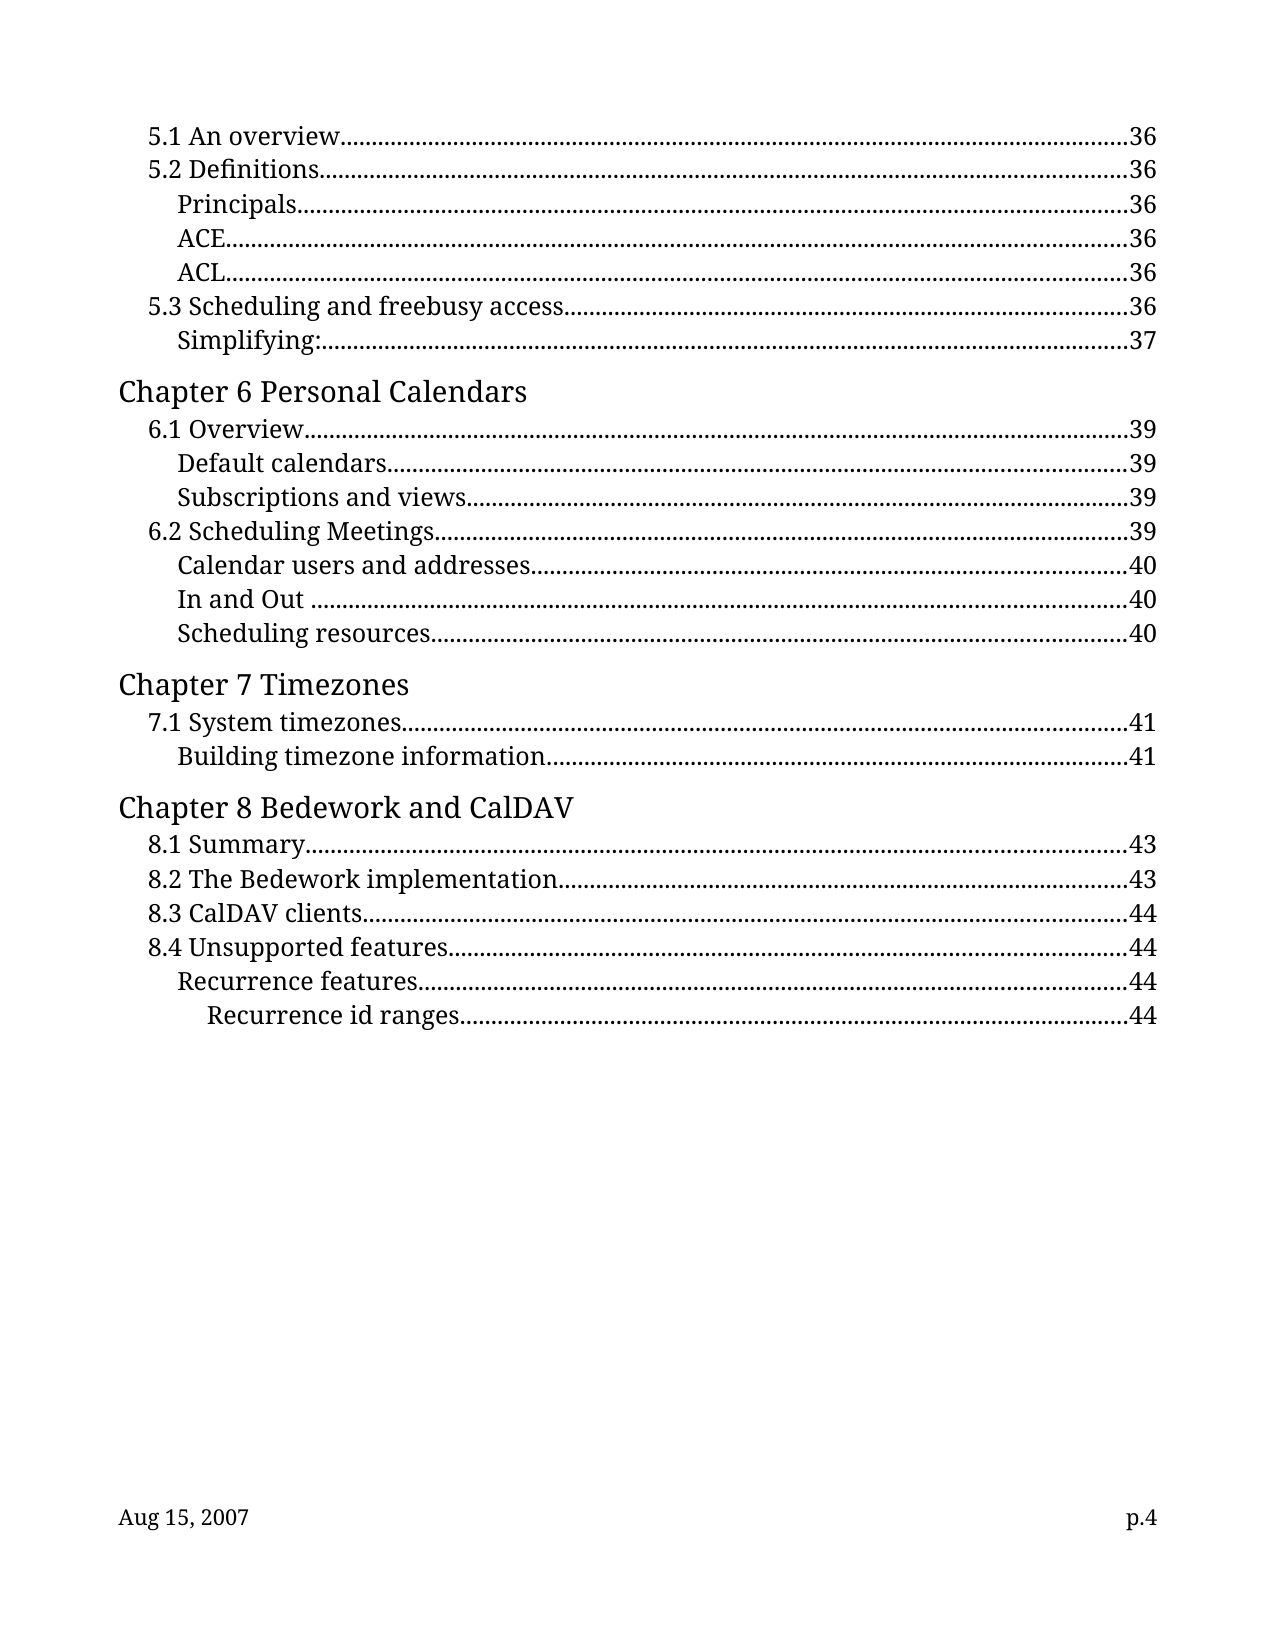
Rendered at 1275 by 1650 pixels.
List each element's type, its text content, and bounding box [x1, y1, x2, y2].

text ACL 36 [177, 254, 1157, 288]
text Principals 36 [177, 186, 1157, 220]
text Calendar users and addresses 40 [177, 547, 1157, 582]
text Building timezone information. 41 [177, 738, 1157, 772]
text In and Out 40 [177, 582, 1157, 616]
text Scheduling resources 40 [177, 616, 1157, 650]
text Default calendars 39 [177, 445, 1157, 479]
text 8.4 Unsupported features 44 [148, 929, 1157, 963]
text Simplifying: 37 [177, 322, 1157, 357]
text Chapter 7 Timezones [118, 665, 1157, 704]
text ACE 36 [177, 220, 1157, 254]
text 5.2 Definitions 36 [148, 152, 1157, 186]
text 6.1 Overview. 39 [148, 411, 1157, 445]
text 5.3 Scheduling and freebusy access 36 [148, 288, 1157, 322]
text Subscriptions and views. 39 [177, 479, 1157, 513]
text 8.1 Summary 43 [148, 827, 1157, 861]
text 6.2 Scheduling Meetings 39 [148, 513, 1157, 547]
text 7.1 System timezones 41 [148, 704, 1157, 738]
text Recurrence id ranges 44 [207, 997, 1157, 1032]
text Chapter 8 Bedework and CalDAV [118, 787, 1157, 827]
text 5.1 An overview 36 [148, 118, 1157, 152]
text Chapter 6 Personal Calendars [118, 372, 1157, 411]
text 8.2 The Bedework implementation 43 [148, 861, 1157, 895]
text Recurrence features 44 [177, 963, 1157, 997]
text 8.3 CalDAV clients 44 [148, 895, 1157, 929]
